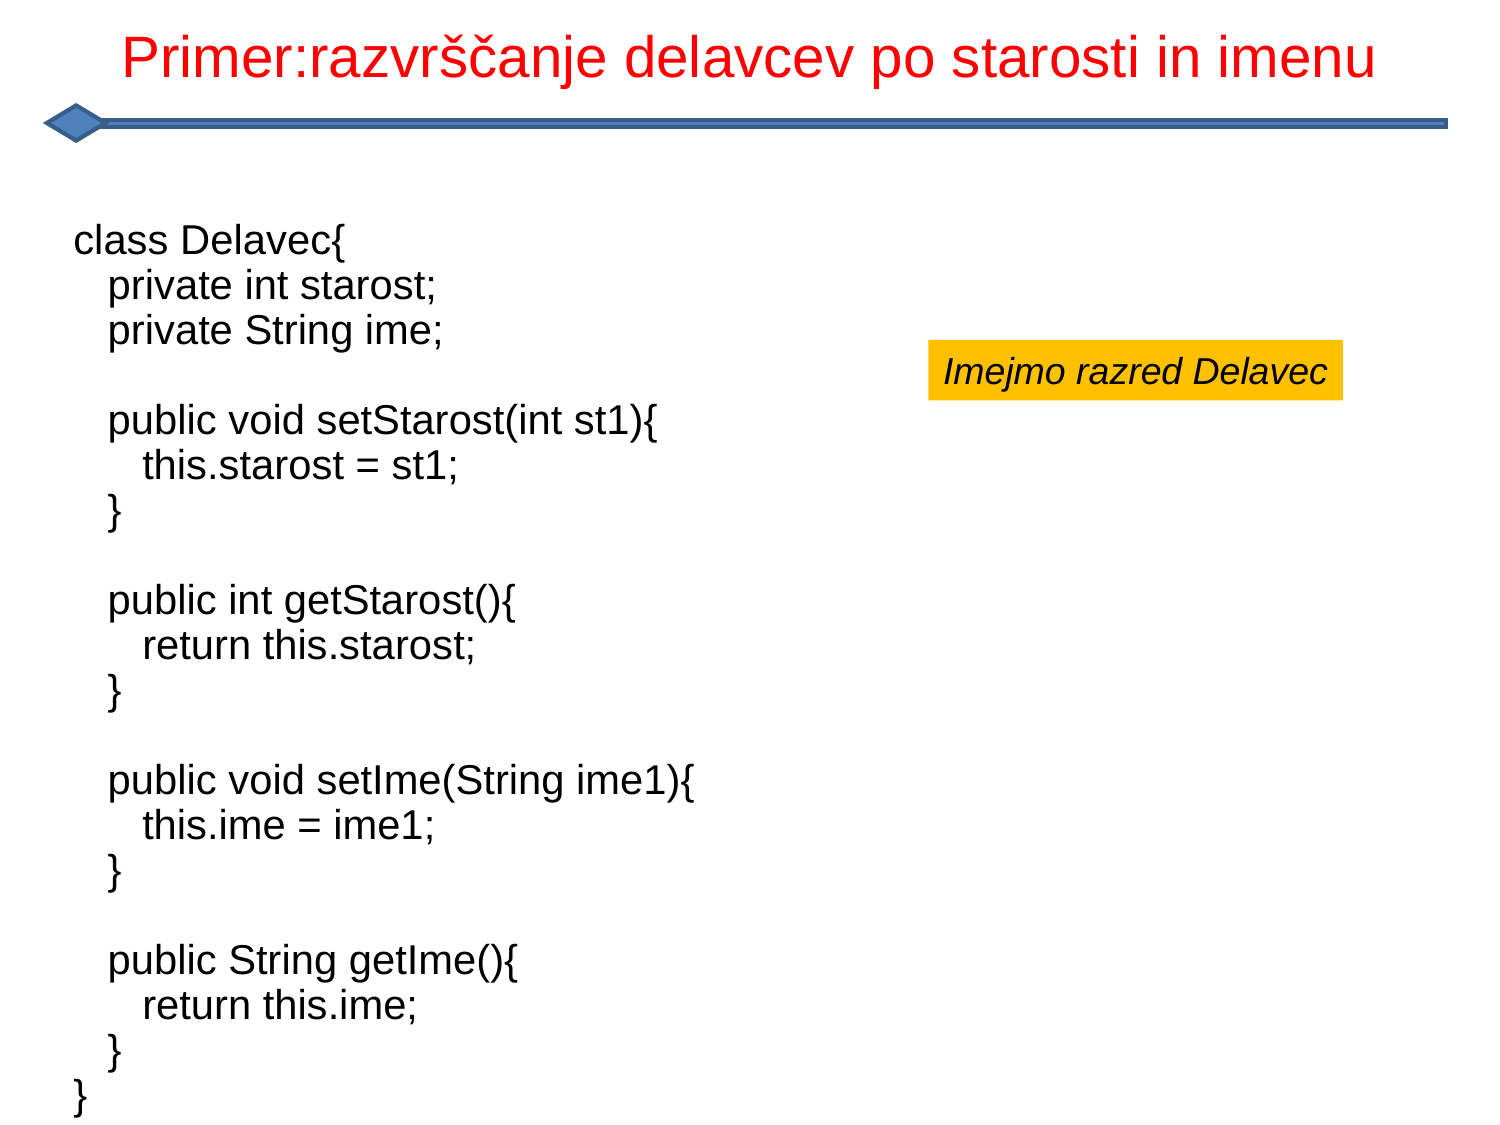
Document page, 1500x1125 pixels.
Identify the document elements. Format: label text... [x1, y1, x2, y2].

title Primer:razvrščanje delavcev po starosti in imenu [0, 0, 1500, 108]
text_box class Delavec{ private int starost; private String ime; public void setStarost(int st1){ this.starost = st1; } public int getStarost(){ return this.starost; } public void setIme(String ime1){ this.ime = ime1; } public String getIme(){ return this.ime; } } [58, 210, 1447, 974]
